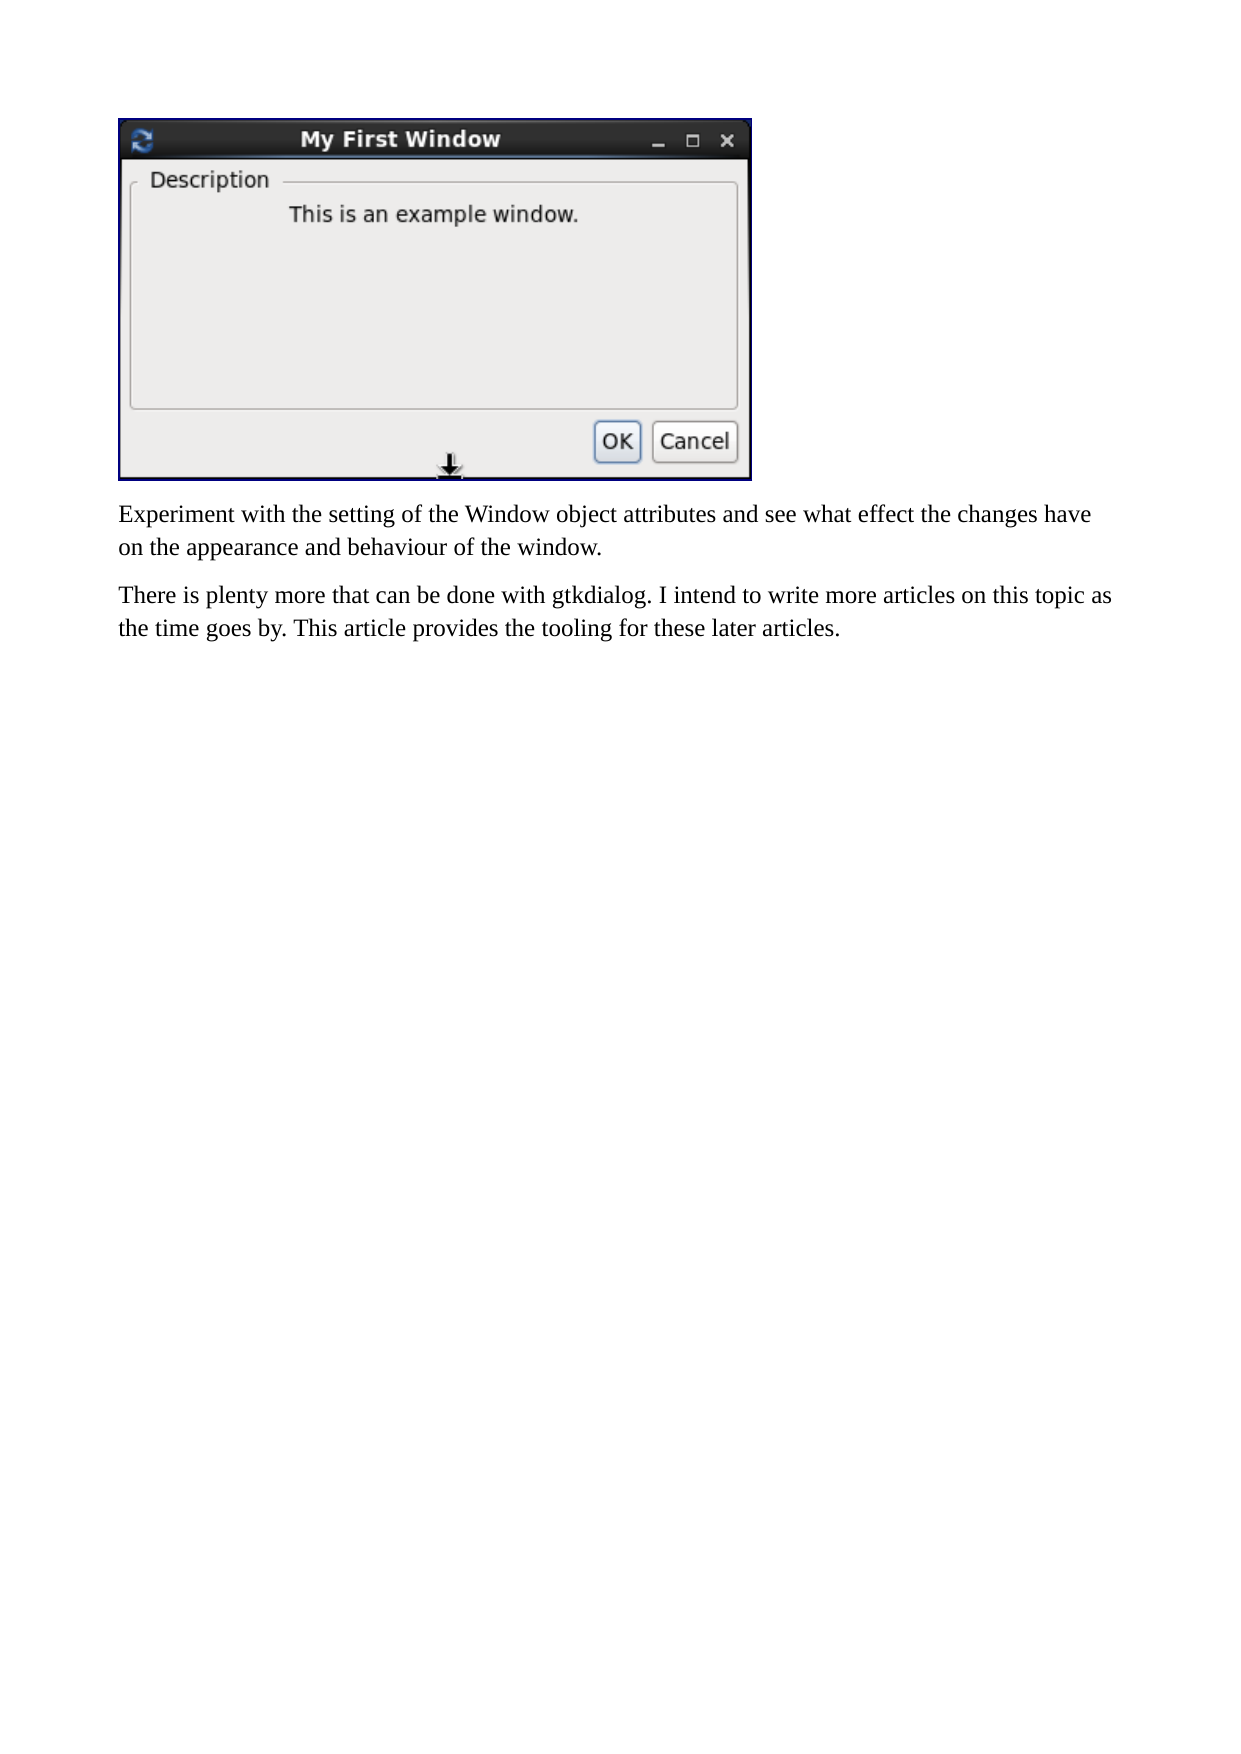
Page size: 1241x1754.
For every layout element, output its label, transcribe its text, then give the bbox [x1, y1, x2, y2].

picture [120, 120, 751, 479]
text Experiment with the setting of the Window object attributes and see what effect the changes have on the appearance and behaviour of the window. [118, 499, 1122, 561]
text There is plenty more that can be done with gtkdialog. I intend to write more articles on this topic as the time goes by. This article provides the tooling for these later articles. [118, 580, 1122, 642]
